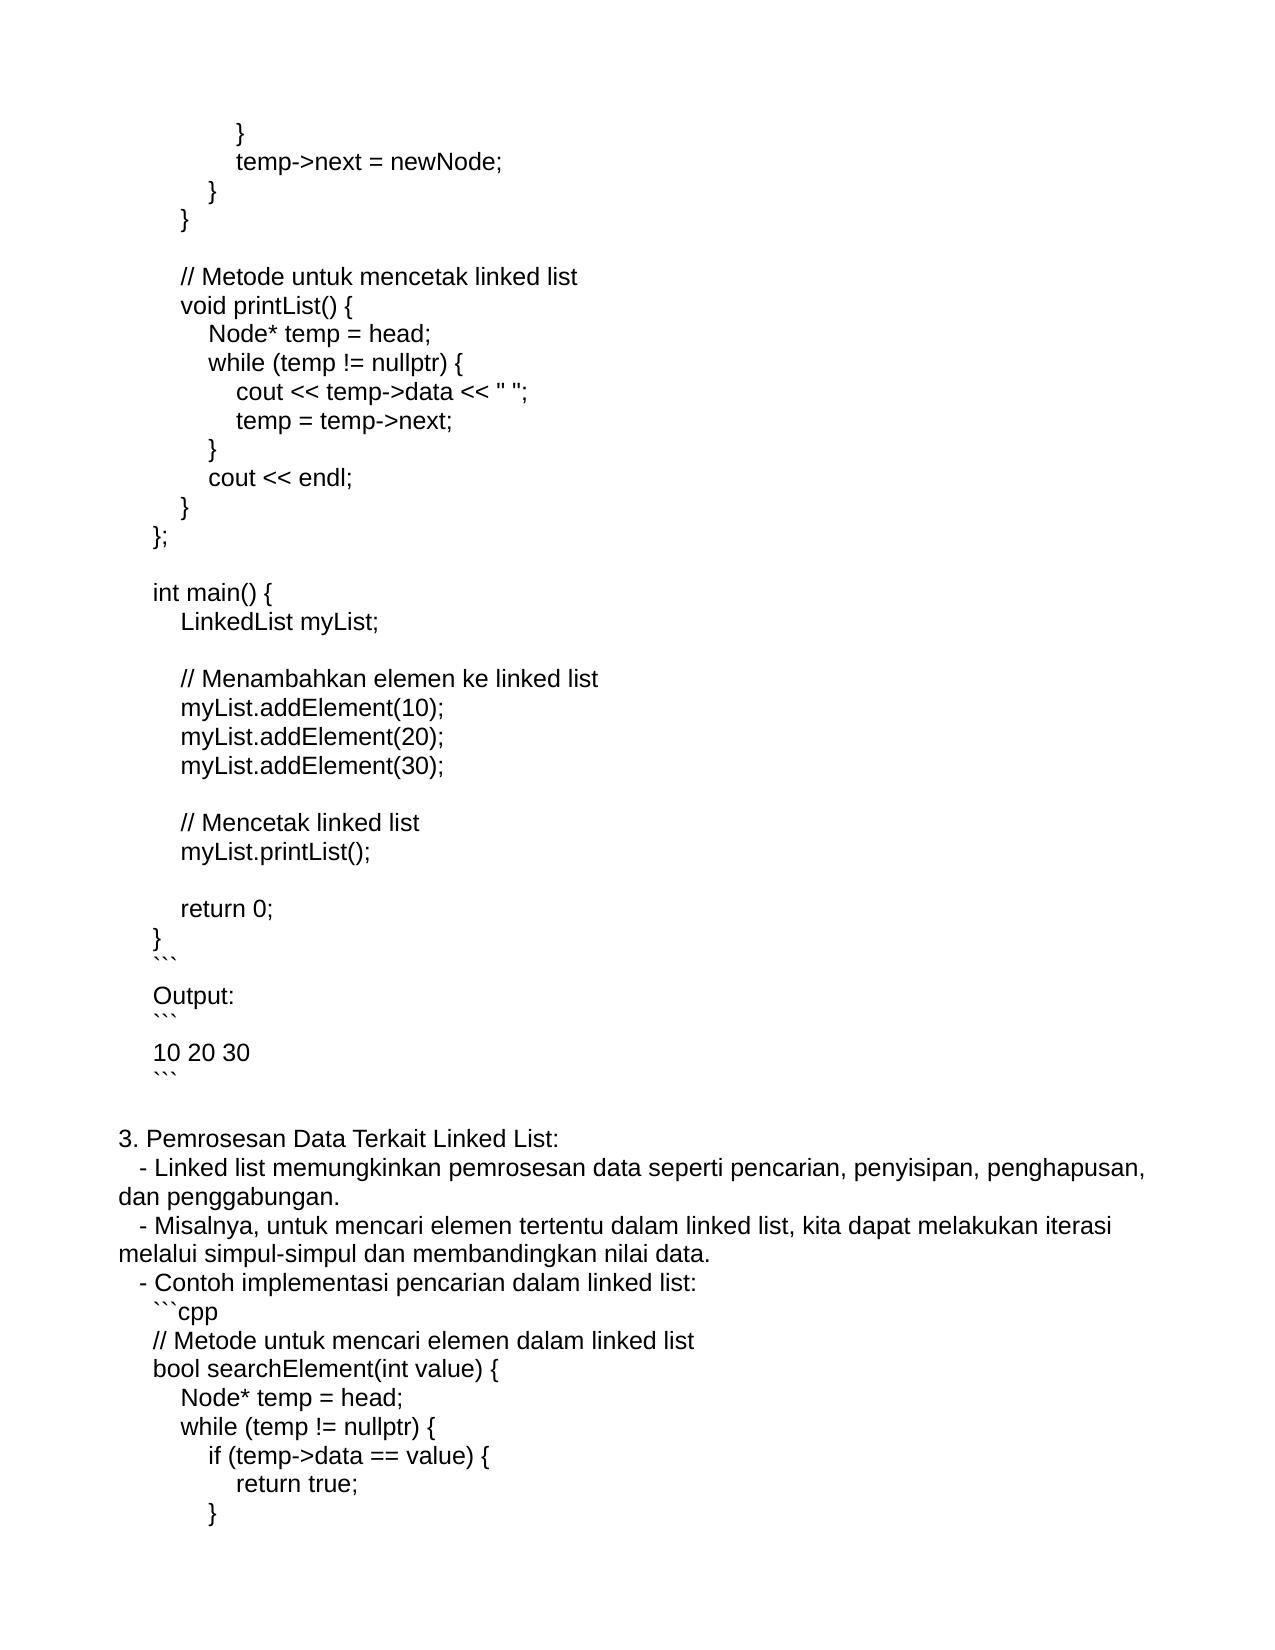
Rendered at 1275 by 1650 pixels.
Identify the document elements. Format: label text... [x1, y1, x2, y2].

text // Mencetak linked list [118, 808, 1157, 837]
text } [118, 176, 1157, 204]
text } [118, 434, 1157, 463]
text 10 20 30 [118, 1038, 1157, 1067]
text // Metode untuk mencari elemen dalam linked list [118, 1326, 1157, 1354]
text // Metode untuk mencetak linked list [118, 262, 1157, 291]
text myList.addElement(20); [118, 722, 1157, 751]
text bool searchElement(int value) { [118, 1354, 1157, 1383]
text myList.addElement(10); [118, 693, 1157, 722]
text cout << temp->data << " "; [118, 377, 1157, 406]
text - Linked list memungkinkan pemrosesan data seperti pencarian, penyisipan, penghapusan, dan penggabungan. [118, 1153, 1157, 1211]
text void printList() { [118, 291, 1157, 319]
text temp->next = newNode; [118, 147, 1157, 176]
text return 0; [118, 894, 1157, 923]
text temp = temp->next; [118, 406, 1157, 434]
text LinkedList myList; [118, 607, 1157, 636]
text return true; [118, 1469, 1157, 1498]
text while (temp != nullptr) { [118, 348, 1157, 377]
text } [118, 492, 1157, 521]
text } [118, 1498, 1157, 1527]
text - Misalnya, untuk mencari elemen tertentu dalam linked list, kita dapat melakukan iterasi melalui simpul-simpul dan membandingkan nilai data. [118, 1211, 1157, 1268]
text cout << endl; [118, 463, 1157, 492]
text ``` [118, 1009, 1157, 1038]
text Output: [118, 981, 1157, 1009]
text - Contoh implementasi pencarian dalam linked list: [118, 1268, 1157, 1297]
text ``` [118, 952, 1157, 981]
text } [118, 118, 1157, 147]
text } [118, 204, 1157, 233]
text myList.addElement(30); [118, 751, 1157, 779]
text ``` [118, 1067, 1157, 1096]
text 3. Pemrosesan Data Terkait Linked List: [118, 1124, 1157, 1153]
text while (temp != nullptr) { [118, 1412, 1157, 1441]
text if (temp->data == value) { [118, 1441, 1157, 1469]
text } [118, 923, 1157, 952]
text Node* temp = head; [118, 319, 1157, 348]
text myList.printList(); [118, 837, 1157, 866]
text ```cpp [118, 1297, 1157, 1326]
text int main() { [118, 578, 1157, 607]
text }; [118, 521, 1157, 549]
text Node* temp = head; [118, 1383, 1157, 1412]
text // Menambahkan elemen ke linked list [118, 664, 1157, 693]
